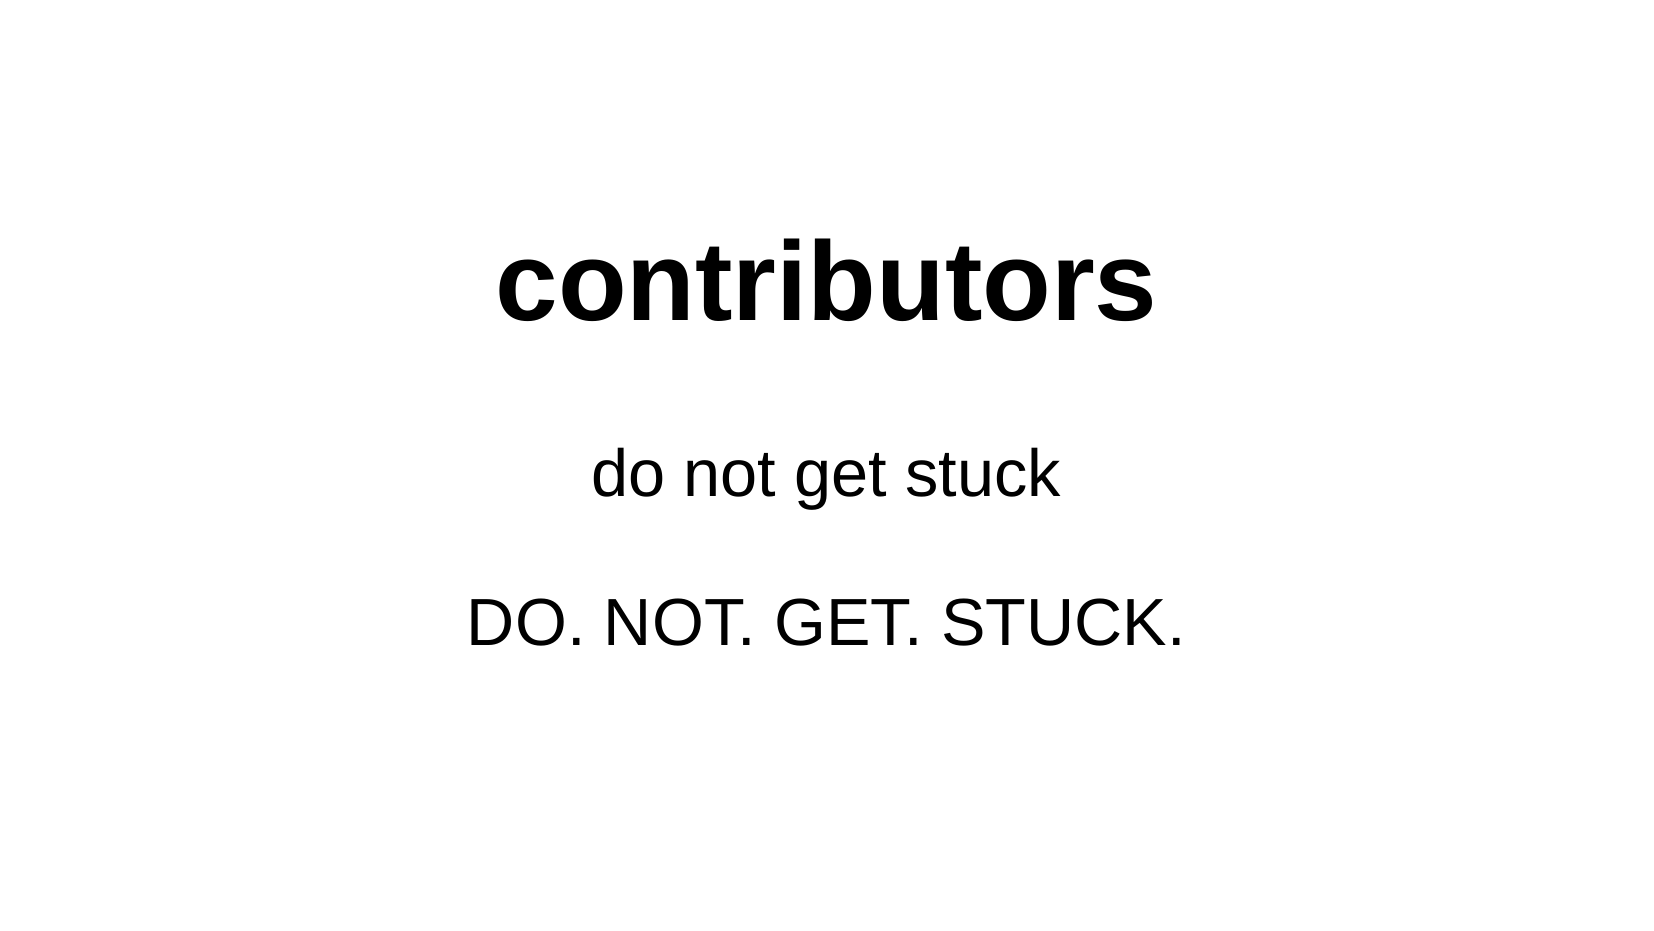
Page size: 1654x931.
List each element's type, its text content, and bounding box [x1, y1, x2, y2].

title contributors [82, 203, 1571, 360]
subtitle do not get stuck DO. NOT. GET. STUCK. [82, 387, 1571, 709]
